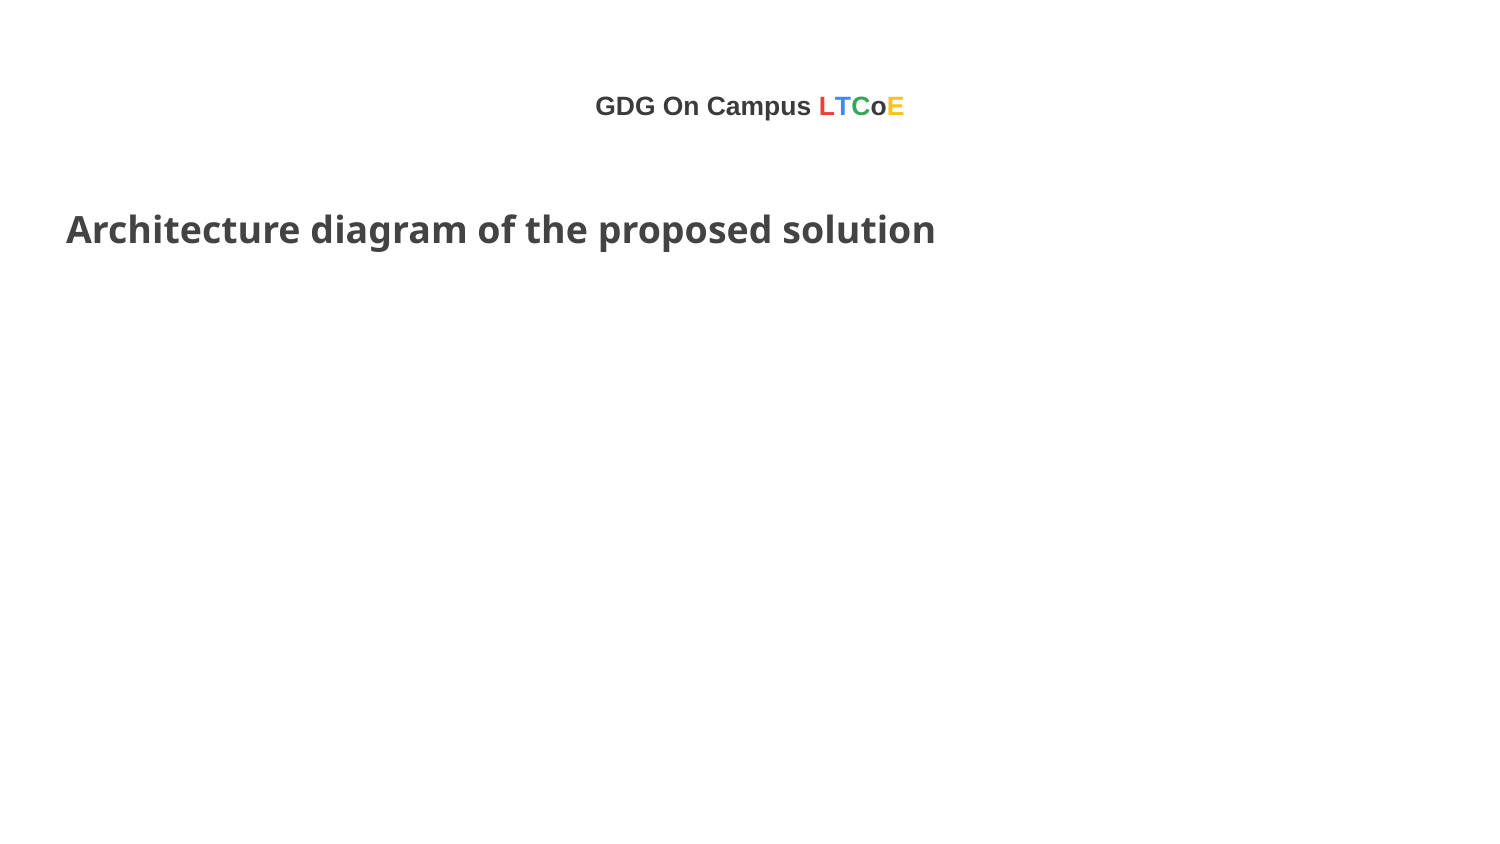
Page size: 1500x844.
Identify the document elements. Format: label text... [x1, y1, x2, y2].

title GDG On Campus LTCoE [51, 72, 1449, 167]
list Architecture diagram of the proposed solution [51, 189, 1449, 750]
